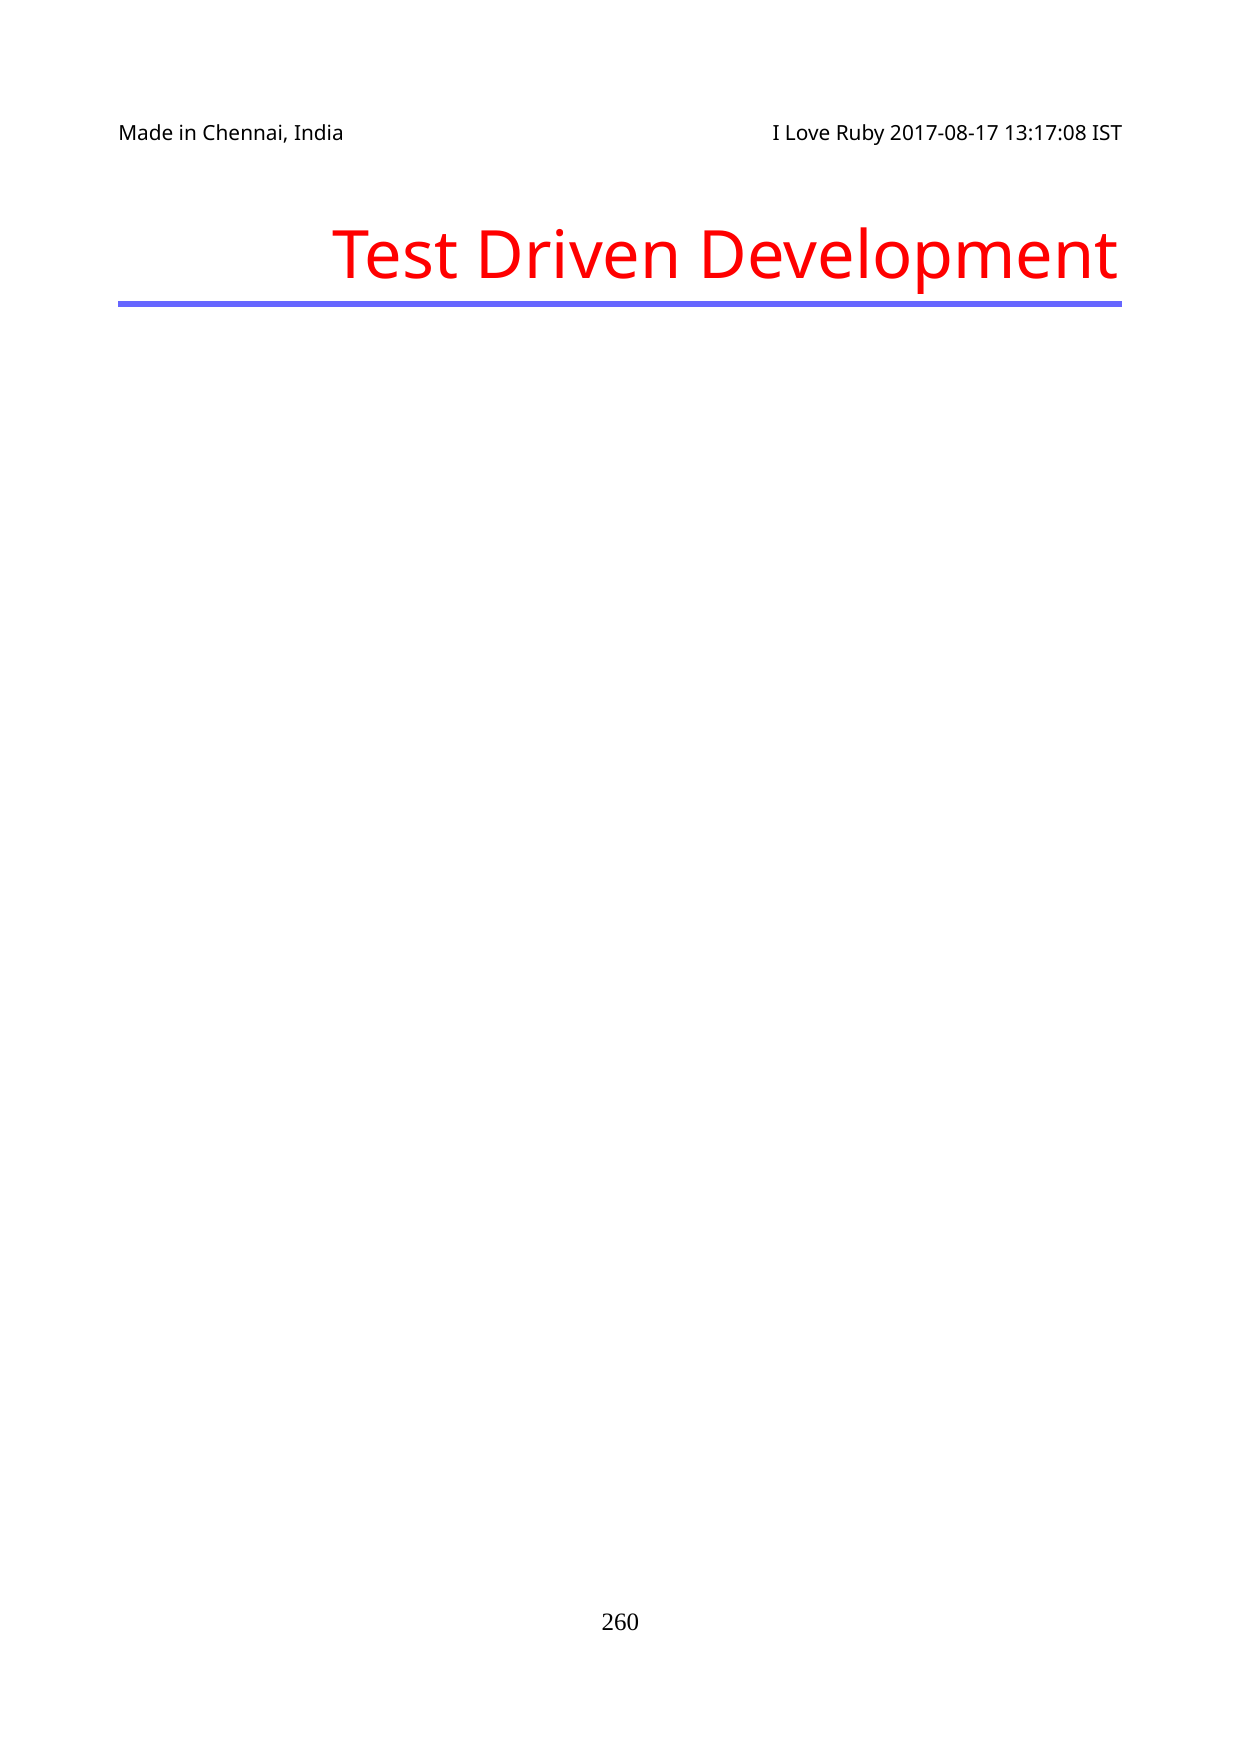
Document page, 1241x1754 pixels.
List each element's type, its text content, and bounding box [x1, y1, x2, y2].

subtitle Test Driven Development [118, 204, 1122, 301]
